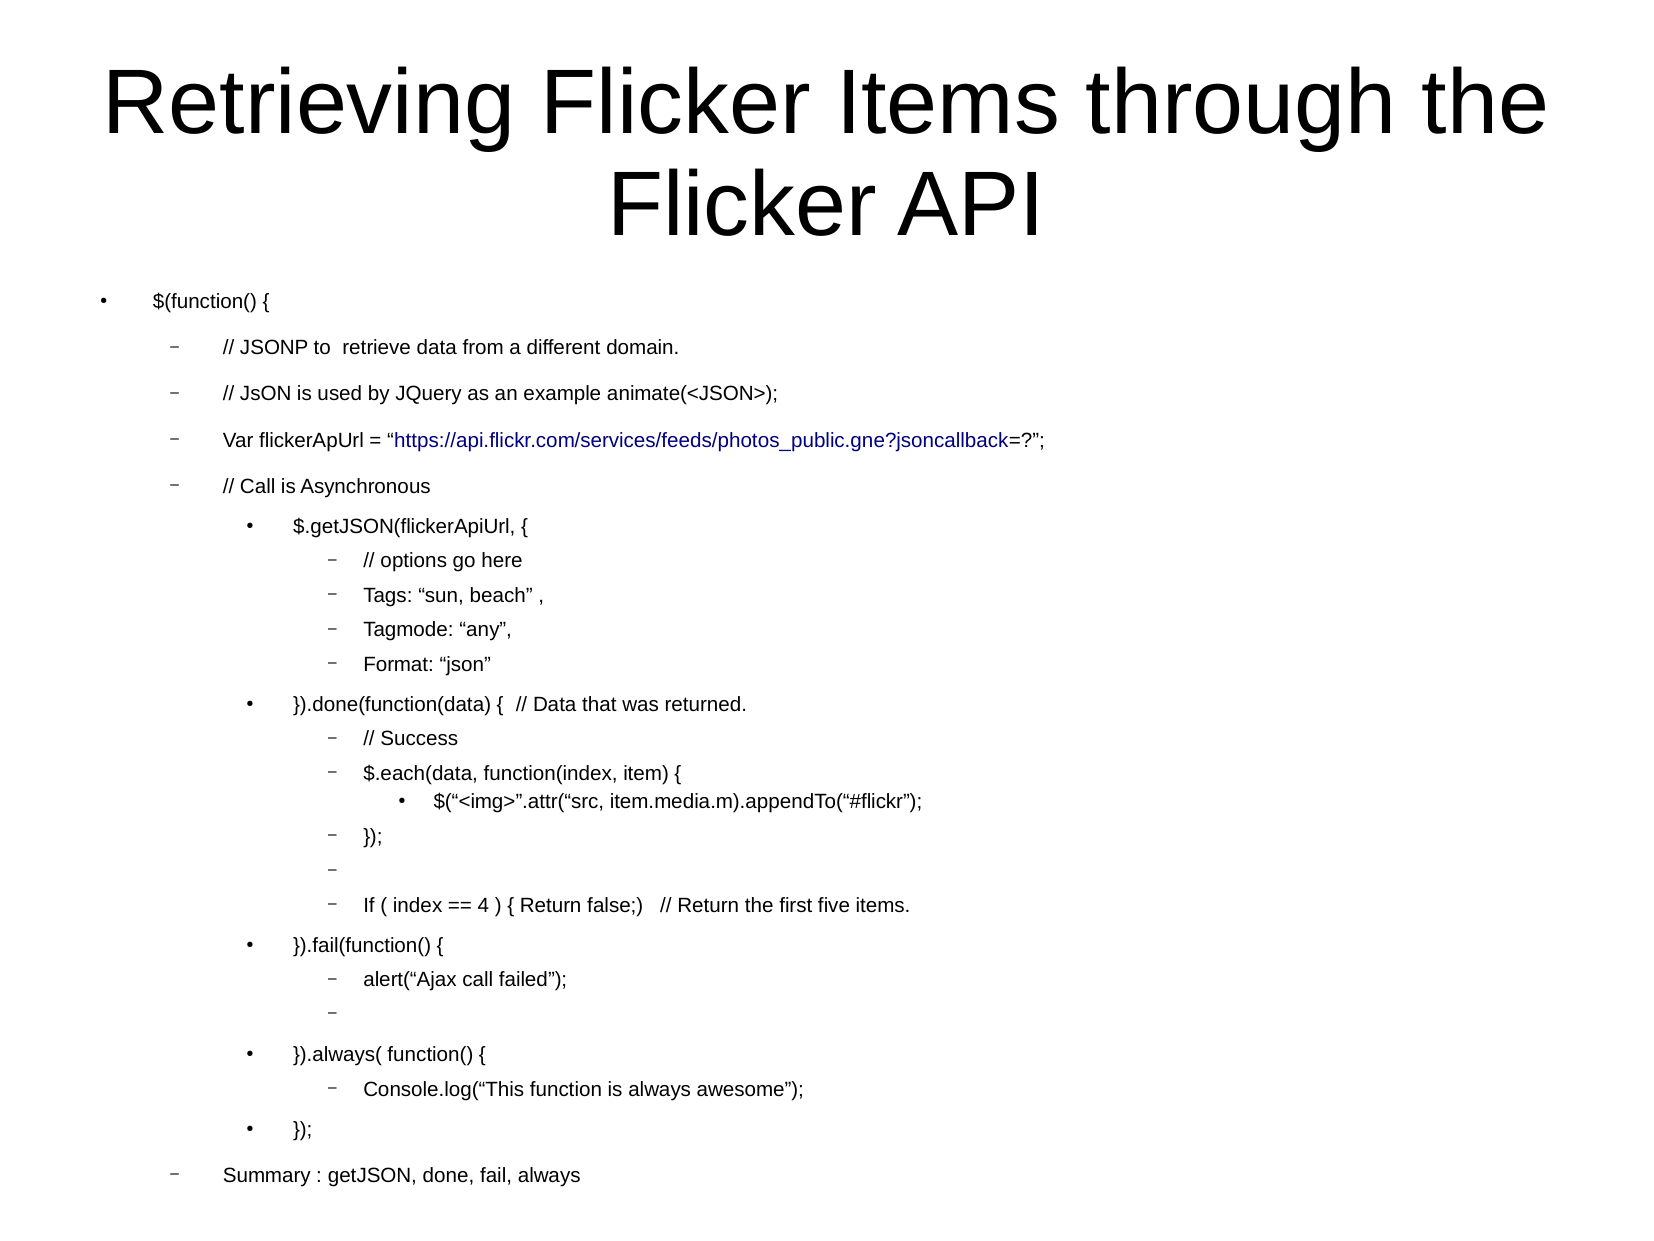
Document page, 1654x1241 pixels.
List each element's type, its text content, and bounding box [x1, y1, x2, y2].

title Retrieving Flicker Items through the Flicker API [82, 49, 1571, 257]
list $(function() { // JSONP to retrieve data from a different domain. // JsON is used by JQuery as an example animate(<JSON>); Var flickerApUrl = “https://api.flickr.com/services/feeds/photos_public.gne?jsoncallback=?”; // Call is Asynchronous $.getJSON(flickerApiUrl, { // options go here Tags: “sun, beach” , Tagmode: “any”, Format: “json” }).done(function(data) { // Data that was returned. // Success $.each(data, function(index, item) { $(“<img>”.attr(“src, item.media.m).appendTo(“#flickr”); }); If ( index == 4 ) { Return false;) // Return the first five items. }).fail(function() { alert(“Ajax call failed”); }).always( function() { Console.log(“This function is always awesome”); }); Summary : getJSON, done, fail, always [82, 290, 1571, 1201]
